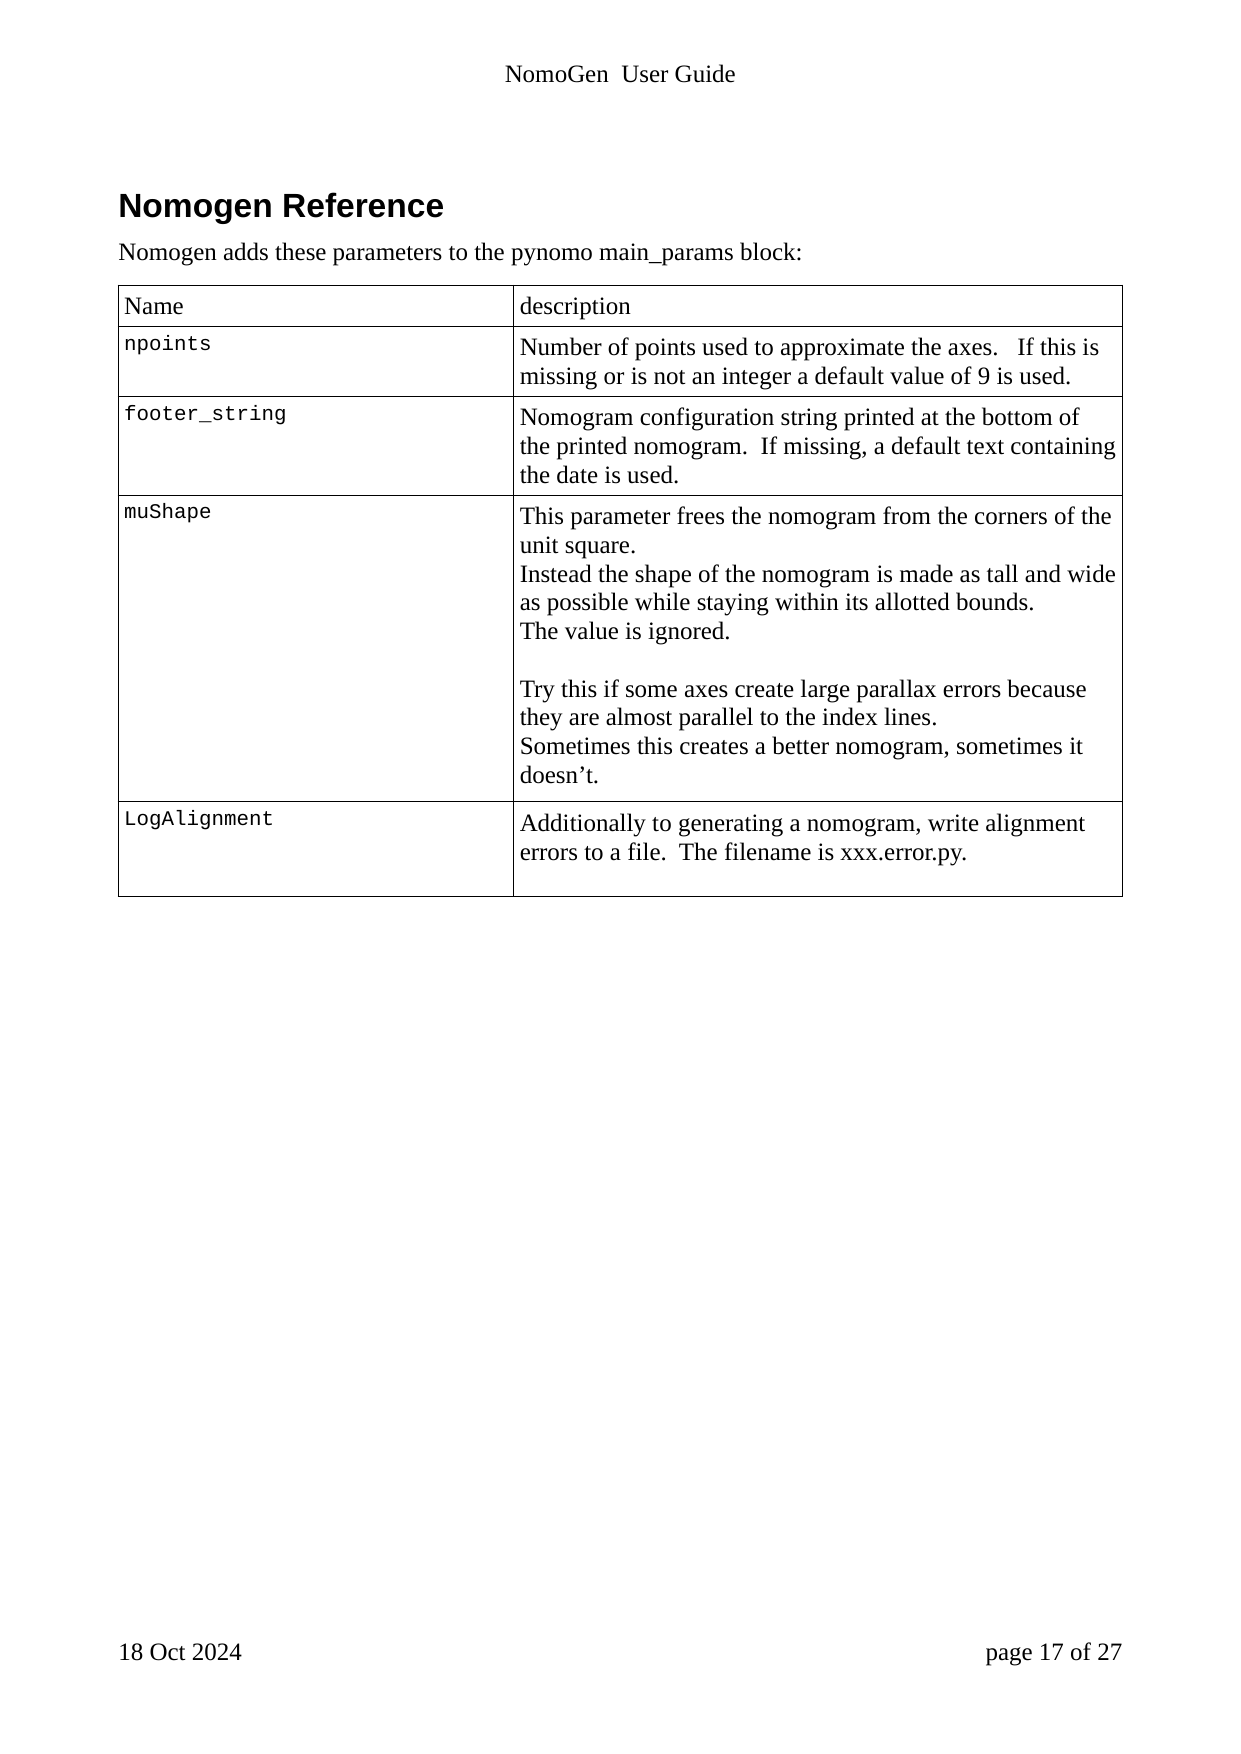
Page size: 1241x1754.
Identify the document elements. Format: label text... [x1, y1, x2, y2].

table_cell npoints [119, 327, 513, 396]
table_cell muShape [119, 496, 513, 801]
table_cell Nomogram configuration string printed at the bottom of the printed nomogram. If missing, a default text containing the date is used. [514, 397, 1122, 494]
table_cell footer_string [119, 397, 513, 494]
subtitle Nomogen Reference [118, 186, 1122, 224]
table_cell This parameter frees the nomogram from the corners of the unit square. Instead the shape of the nomogram is made as tall and wide as possible while staying within its allotted bounds. The value is ignored. Try this if some axes create large parallax errors because they are almost parallel to the index lines. Sometimes this creates a better nomogram, sometimes it doesn’t. [514, 496, 1122, 801]
table_cell LogAlignment [119, 802, 513, 896]
table_header description [514, 286, 1122, 326]
table_header Name [119, 286, 513, 326]
text Nomogen adds these parameters to the pynomo main_params block: [118, 237, 1122, 266]
table_cell Number of points used to approximate the axes. If this is missing or is not an integer a default value of 9 is used. [514, 327, 1122, 396]
table_cell Additionally to generating a nomogram, write alignment errors to a file. The filename is xxx.error.py. [514, 802, 1122, 896]
